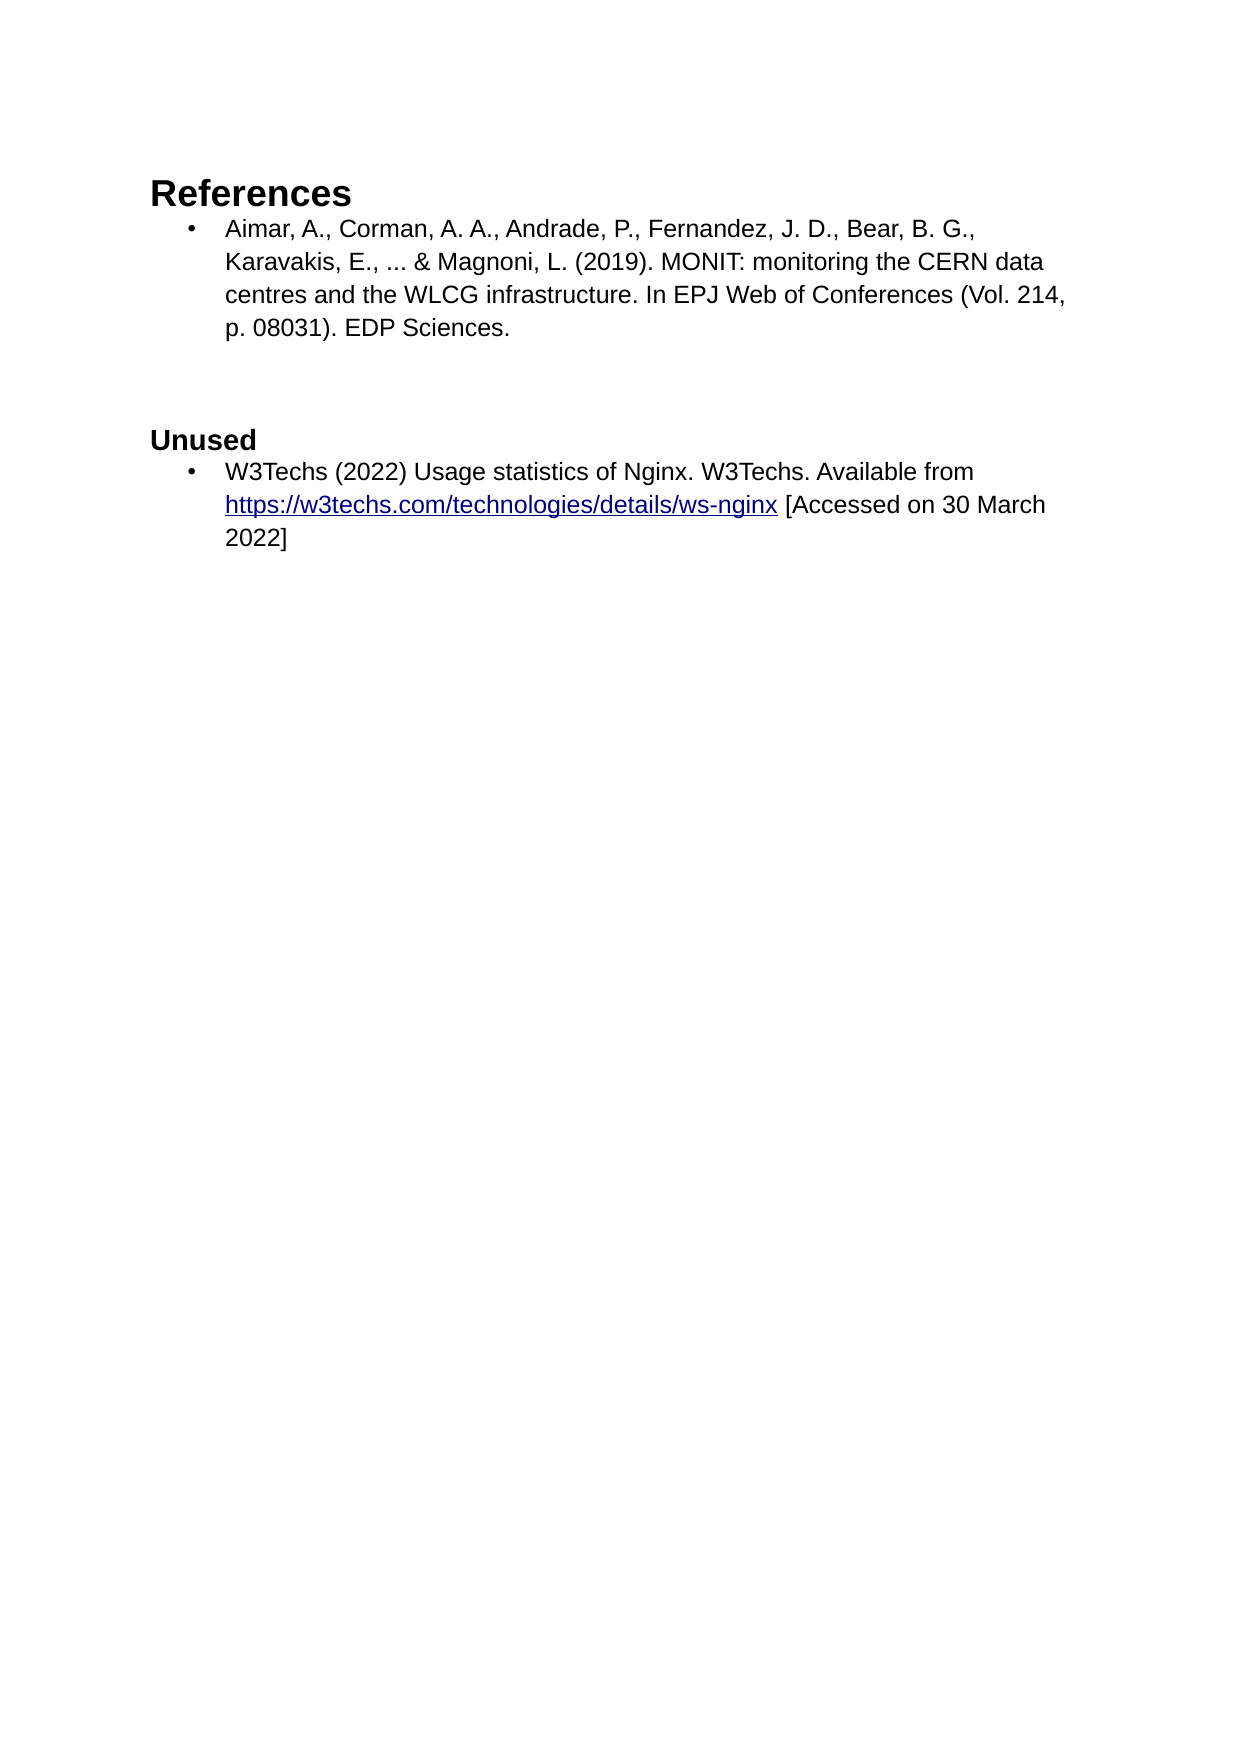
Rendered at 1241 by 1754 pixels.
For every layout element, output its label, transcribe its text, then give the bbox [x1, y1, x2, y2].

subtitle References [150, 171, 1091, 214]
list Aimar, A., Corman, A. A., Andrade, P., Fernandez, J. D., Bear, B. G., Karavakis, E., ... & Magnoni, L. (2019). MONIT: monitoring the CERN data centres and the WLCG infrastructure. In EPJ Web of Conferences (Vol. 214, p. 08031). EDP Sciences. [187, 214, 1091, 342]
list W3Techs (2022) Usage statistics of Nginx. W3Techs. Available from https://w3techs.com/technologies/details/ws-nginx [Accessed on 30 March 2022] [187, 456, 1091, 551]
subtitle Unused [150, 423, 1091, 456]
